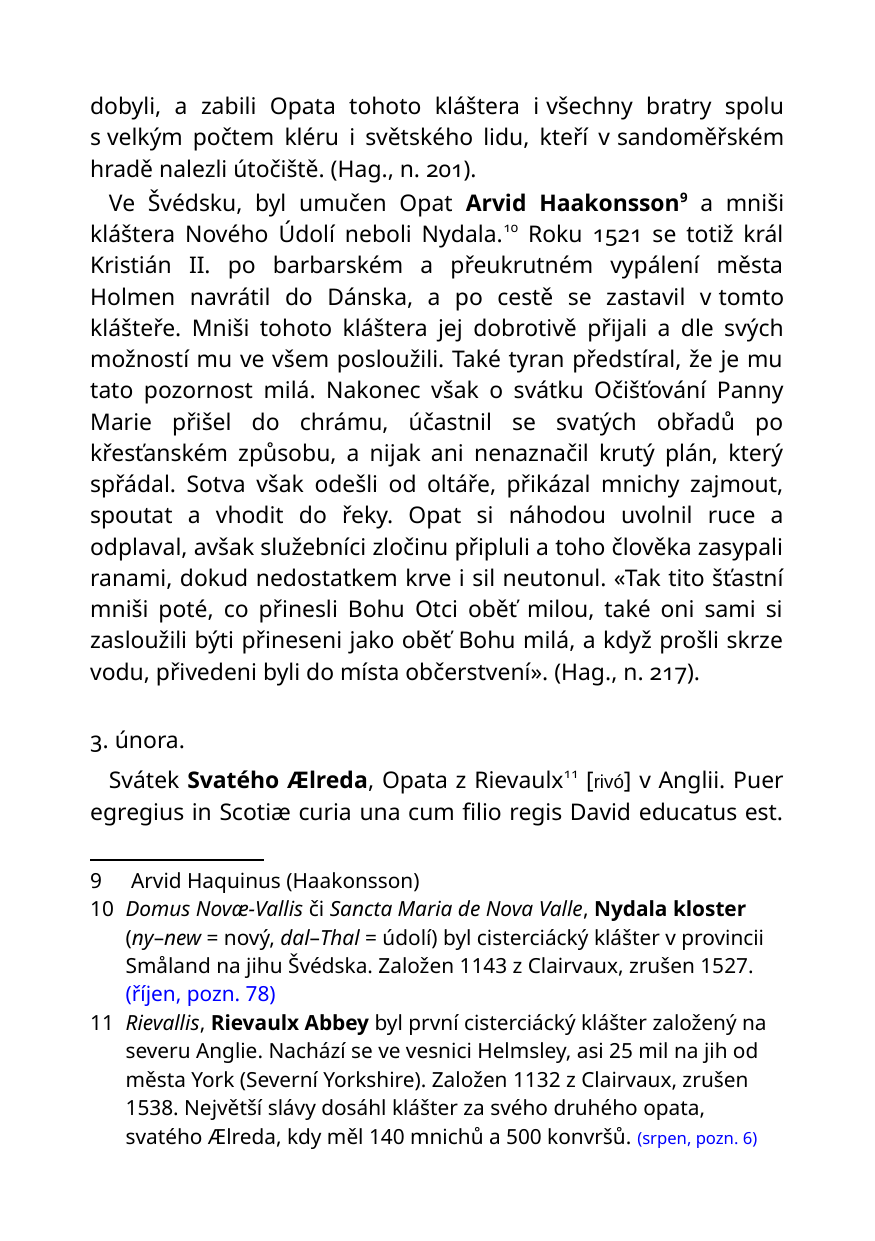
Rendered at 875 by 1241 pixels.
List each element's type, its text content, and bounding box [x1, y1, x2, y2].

text Ve Švédsku, byl umučen Opat Arvid Haakonsson a mniši kláštera Nového Údolí neboli Nydala. Roku 1521 se totiž král Kristián II. po barbarském a přeukrutném vypálení města Holmen navrátil do Dánska, a po cestě se zastavil v tomto klášteře. Mniši tohoto kláštera jej dobrotivě přijali a dle svých možností mu ve všem posloužili. Také tyran předstíral, že je mu tato pozornost milá. Nakonec však o svátku Očišťování Panny Marie přišel do chrámu, účastnil se svatých obřadů po křesťanském způsobu, a nijak ani nenaznačil krutý plán, který spřádal. Sotva však odešli od oltáře, přikázal mnichy zajmout, spoutat a vhodit do řeky. Opat si náhodou uvolnil ruce a odplaval, avšak služebníci zločinu připluli a toho člověka zasypali ranami, dokud nedostatkem krve i sil neutonul. «Tak tito šťastní mniši poté, co přinesli Bohu Otci oběť milou, také oni sami si zasloužili býti přineseni jako oběť Bohu milá, a když prošli skrze vodu, přivedeni byli do místa občerstvení». (Hag., n. 217). [90, 187, 784, 687]
text Domus Novæ-Vallis či Sancta Maria de Nova Valle, Nydala kloster (ny–new = nový, dal–Thal = údolí) byl cisterciácký klášter v provincii Småland na jihu Švédska. Založen 1143 z Clairvaux, zrušen 1527. (říjen, pozn. 78) [90, 894, 784, 1008]
text Arvid Haquinus (Haakonsson) [90, 866, 784, 894]
text Svátek Svatého Ælreda, Opata z Rievaulx [rivó] v Anglii. Puer egregius in Scotiæ curia una cum filio regis David educatus est. [90, 764, 784, 827]
text dobyli, a zabili Opata tohoto kláštera i všechny bratry spolu s velkým počtem kléru i světského lidu, kteří v sandoměřském hradě nalezli útočiště. (Hag., n. 201). [90, 90, 784, 184]
text Rievallis, Rievaulx Abbey byl první cisterciácký klášter založený na severu Anglie. Nachází se ve vesnici Helmsley, asi 25 mil na jih od města York (Severní Yorkshire). Založen 1132 z Clairvaux, zrušen 1538. Největší slávy dosáhl klášter za svého druhého opata, svatého Ælreda, kdy měl 140 mnichů a 500 konvršů. (srpen, pozn. 6) [90, 1008, 784, 1150]
text 3. února. [90, 724, 784, 755]
